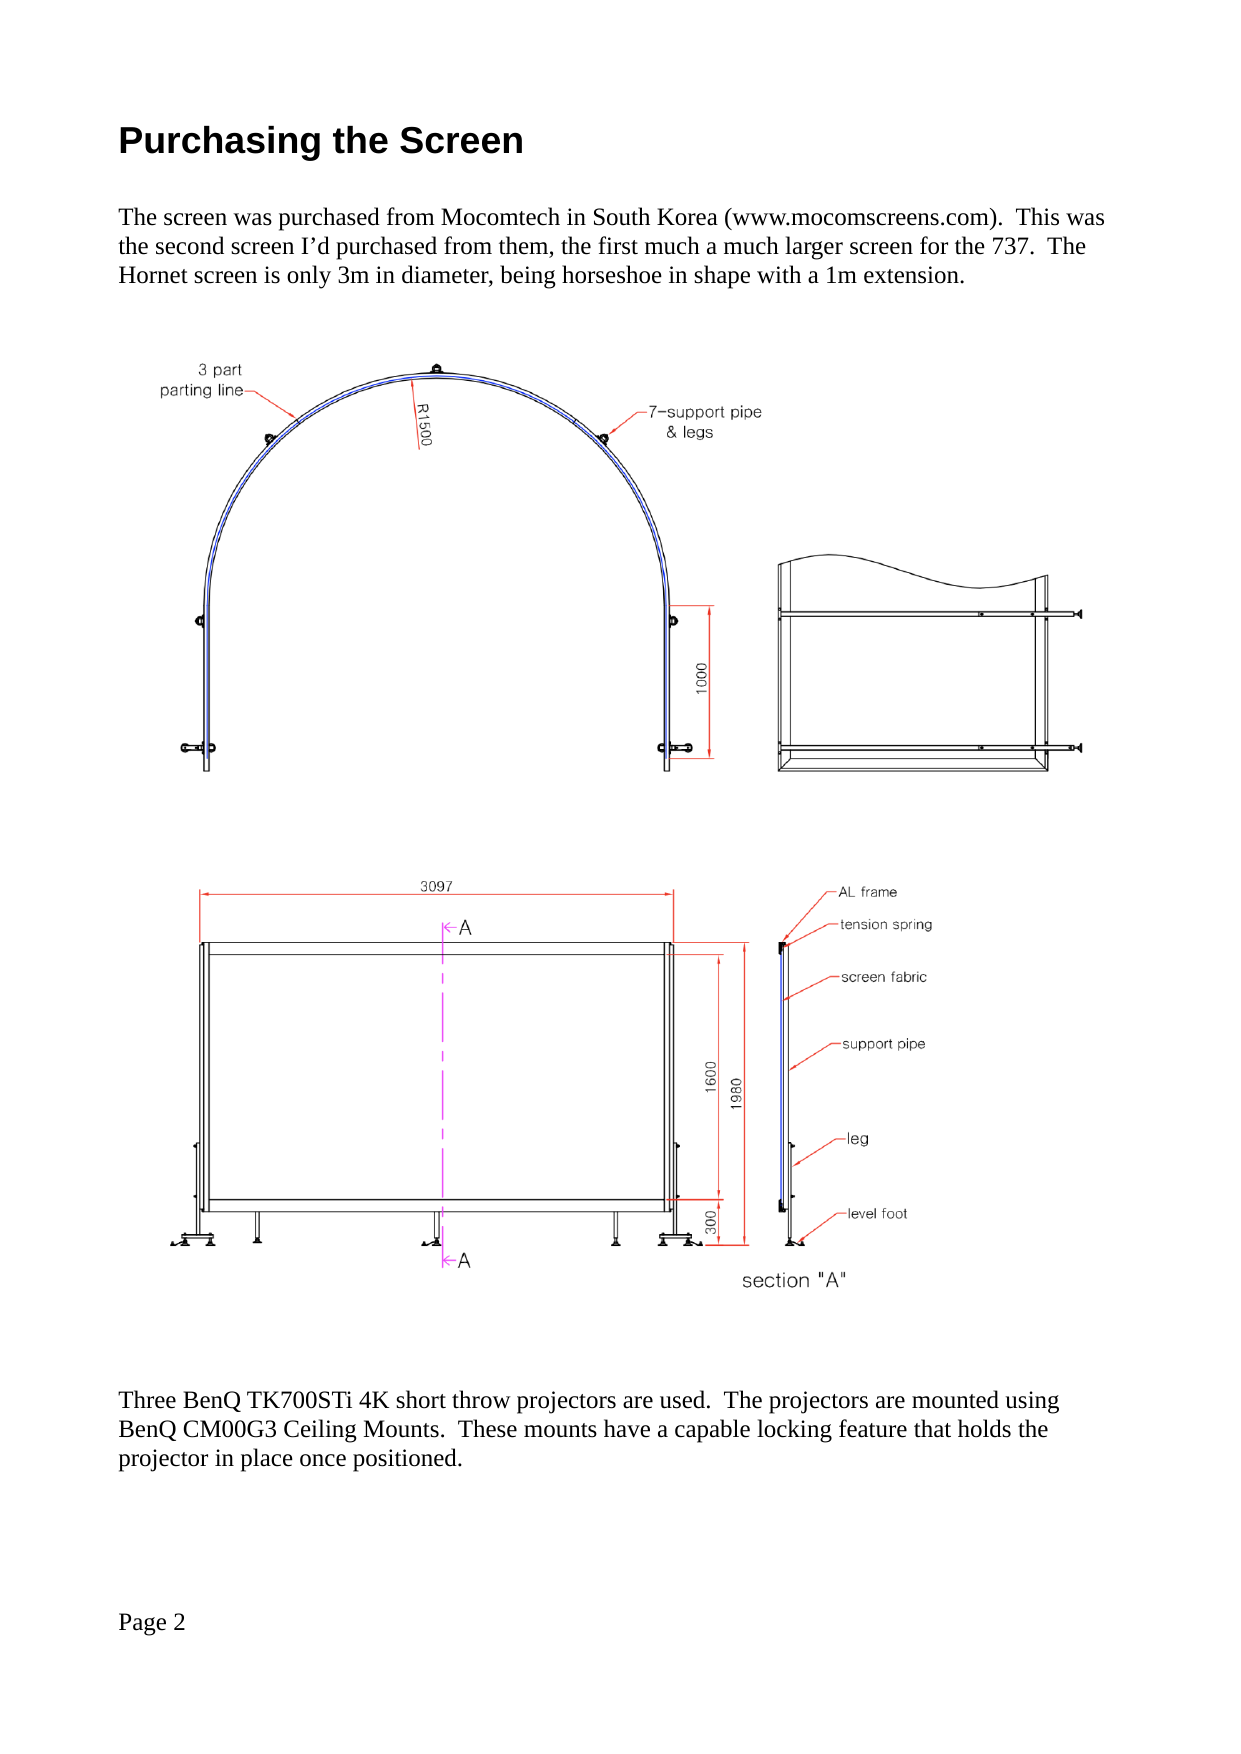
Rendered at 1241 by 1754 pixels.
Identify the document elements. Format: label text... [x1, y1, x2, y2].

subtitle Purchasing the Screen [118, 118, 1122, 161]
text Three BenQ TK700STi 4K short throw projectors are used. The projectors are mounted using BenQ CM00G3 Ceiling Mounts. These mounts have a capable locking feature that holds the projector in place once positioned. [118, 1385, 1122, 1471]
picture [141, 295, 1100, 1299]
text The screen was purchased from Mocomtech in South Korea (www.mocomscreens.com). This was the second screen I’d purchased from them, the first much a much larger screen for the 737. The Hornet screen is only 3m in diameter, being horseshoe in shape with a 1m extension. [118, 202, 1122, 289]
